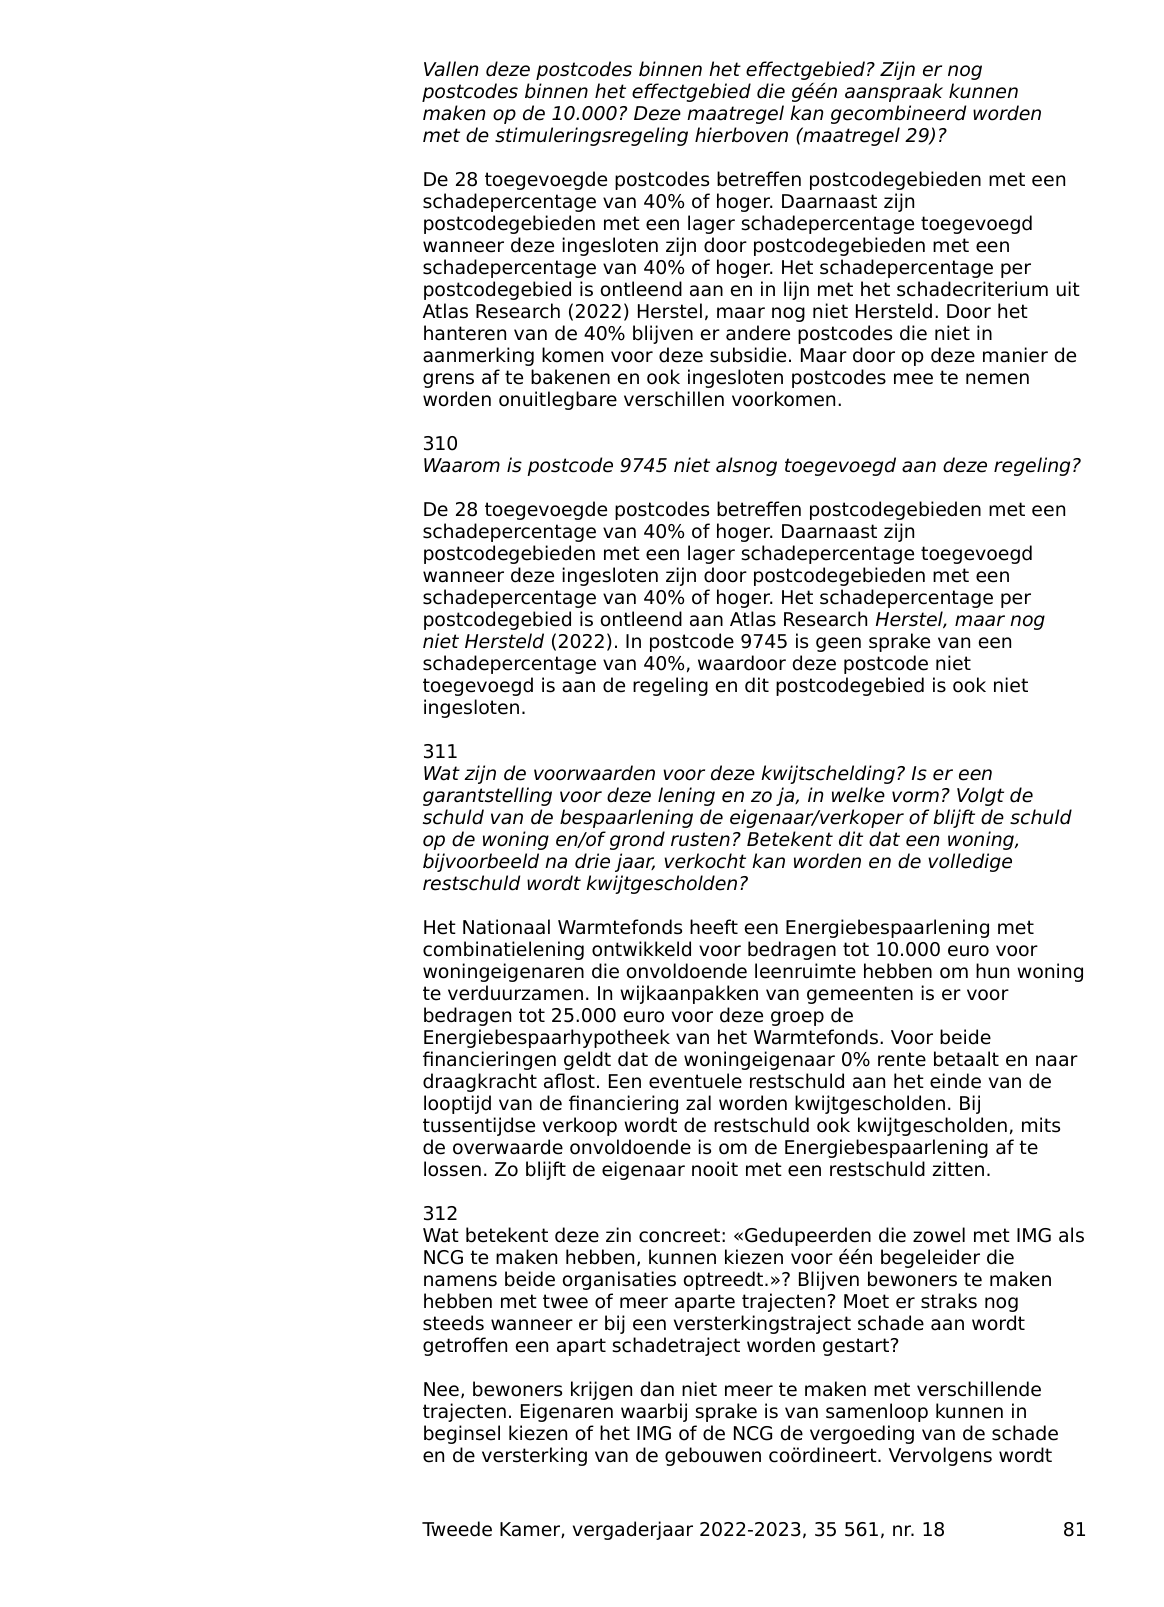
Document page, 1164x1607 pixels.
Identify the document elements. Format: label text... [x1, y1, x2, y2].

text Wat betekent deze zin concreet: «Gedupeerden die zowel met IMG als NCG te maken hebben, kunnen kiezen voor één begeleider die namens beide organisaties optreedt.»? Blijven bewoners te maken hebben met twee of meer aparte trajecten? Moet er straks nog steeds wanneer er bij een versterkingstraject schade aan wordt getroffen een apart schadetraject worden gestart? [422, 1225, 1087, 1357]
text Waarom is postcode 9745 niet alsnog toegevoegd aan deze regeling? [422, 455, 1087, 477]
text 310 [422, 433, 1087, 455]
text 312 [422, 1203, 1087, 1225]
text De 28 toegevoegde postcodes betreffen postcodegebieden met een schadepercentage van 40% of hoger. Daarnaast zijn postcodegebieden met een lager schadepercentage toegevoegd wanneer deze ingesloten zijn door postcodegebieden met een schadepercentage van 40% of hoger. Het schadepercentage per postcodegebied is ontleend aan Atlas Research Herstel, maar nog niet Hersteld (2022). In postcode 9745 is geen sprake van een schadepercentage van 40%, waardoor deze postcode niet toegevoegd is aan de regeling en dit postcodegebied is ook niet ingesloten. [422, 499, 1087, 719]
text 311 [422, 741, 1087, 763]
text De 28 toegevoegde postcodes betreffen postcodegebieden met een schadepercentage van 40% of hoger. Daarnaast zijn postcodegebieden met een lager schadepercentage toegevoegd wanneer deze ingesloten zijn door postcodegebieden met een schadepercentage van 40% of hoger. Het schadepercentage per postcodegebied is ontleend aan en in lijn met het schadecriterium uit Atlas Research (2022) Herstel, maar nog niet Hersteld. Door het hanteren van de 40% blijven er andere postcodes die niet in aanmerking komen voor deze subsidie. Maar door op deze manier de grens af te bakenen en ook ingesloten postcodes mee te nemen worden onuitlegbare verschillen voorkomen. [422, 169, 1087, 411]
text Vallen deze postcodes binnen het effectgebied? Zijn er nog postcodes binnen het effectgebied die géén aanspraak kunnen maken op de 10.000? Deze maatregel kan gecombineerd worden met de stimuleringsregeling hierboven (maatregel 29)? [422, 59, 1087, 147]
text Wat zijn de voorwaarden voor deze kwijtschelding? Is er een garantstelling voor deze lening en zo ja, in welke vorm? Volgt de schuld van de bespaarlening de eigenaar/verkoper of blijft de schuld op de woning en/of grond rusten? Betekent dit dat een woning, bijvoorbeeld na drie jaar, verkocht kan worden en de volledige restschuld wordt kwijtgescholden? [422, 763, 1087, 895]
text Het Nationaal Warmtefonds heeft een Energiebespaarlening met combinatielening ontwikkeld voor bedragen tot 10.000 euro voor woningeigenaren die onvoldoende leenruimte hebben om hun woning te verduurzamen. In wijkaanpakken van gemeenten is er voor bedragen tot 25.000 euro voor deze groep de Energiebespaarhypotheek van het Warmtefonds. Voor beide financieringen geldt dat de woningeigenaar 0% rente betaalt en naar draagkracht aflost. Een eventuele restschuld aan het einde van de looptijd van de financiering zal worden kwijtgescholden. Bij tussentijdse verkoop wordt de restschuld ook kwijtgescholden, mits de overwaarde onvoldoende is om de Energiebespaarlening af te lossen. Zo blijft de eigenaar nooit met een restschuld zitten. [422, 917, 1087, 1181]
text Nee, bewoners krijgen dan niet meer te maken met verschillende trajecten. Eigenaren waarbij sprake is van samenloop kunnen in beginsel kiezen of het IMG of de NCG de vergoeding van de schade en de versterking van de gebouwen coördineert. Vervolgens wordt [422, 1379, 1087, 1467]
